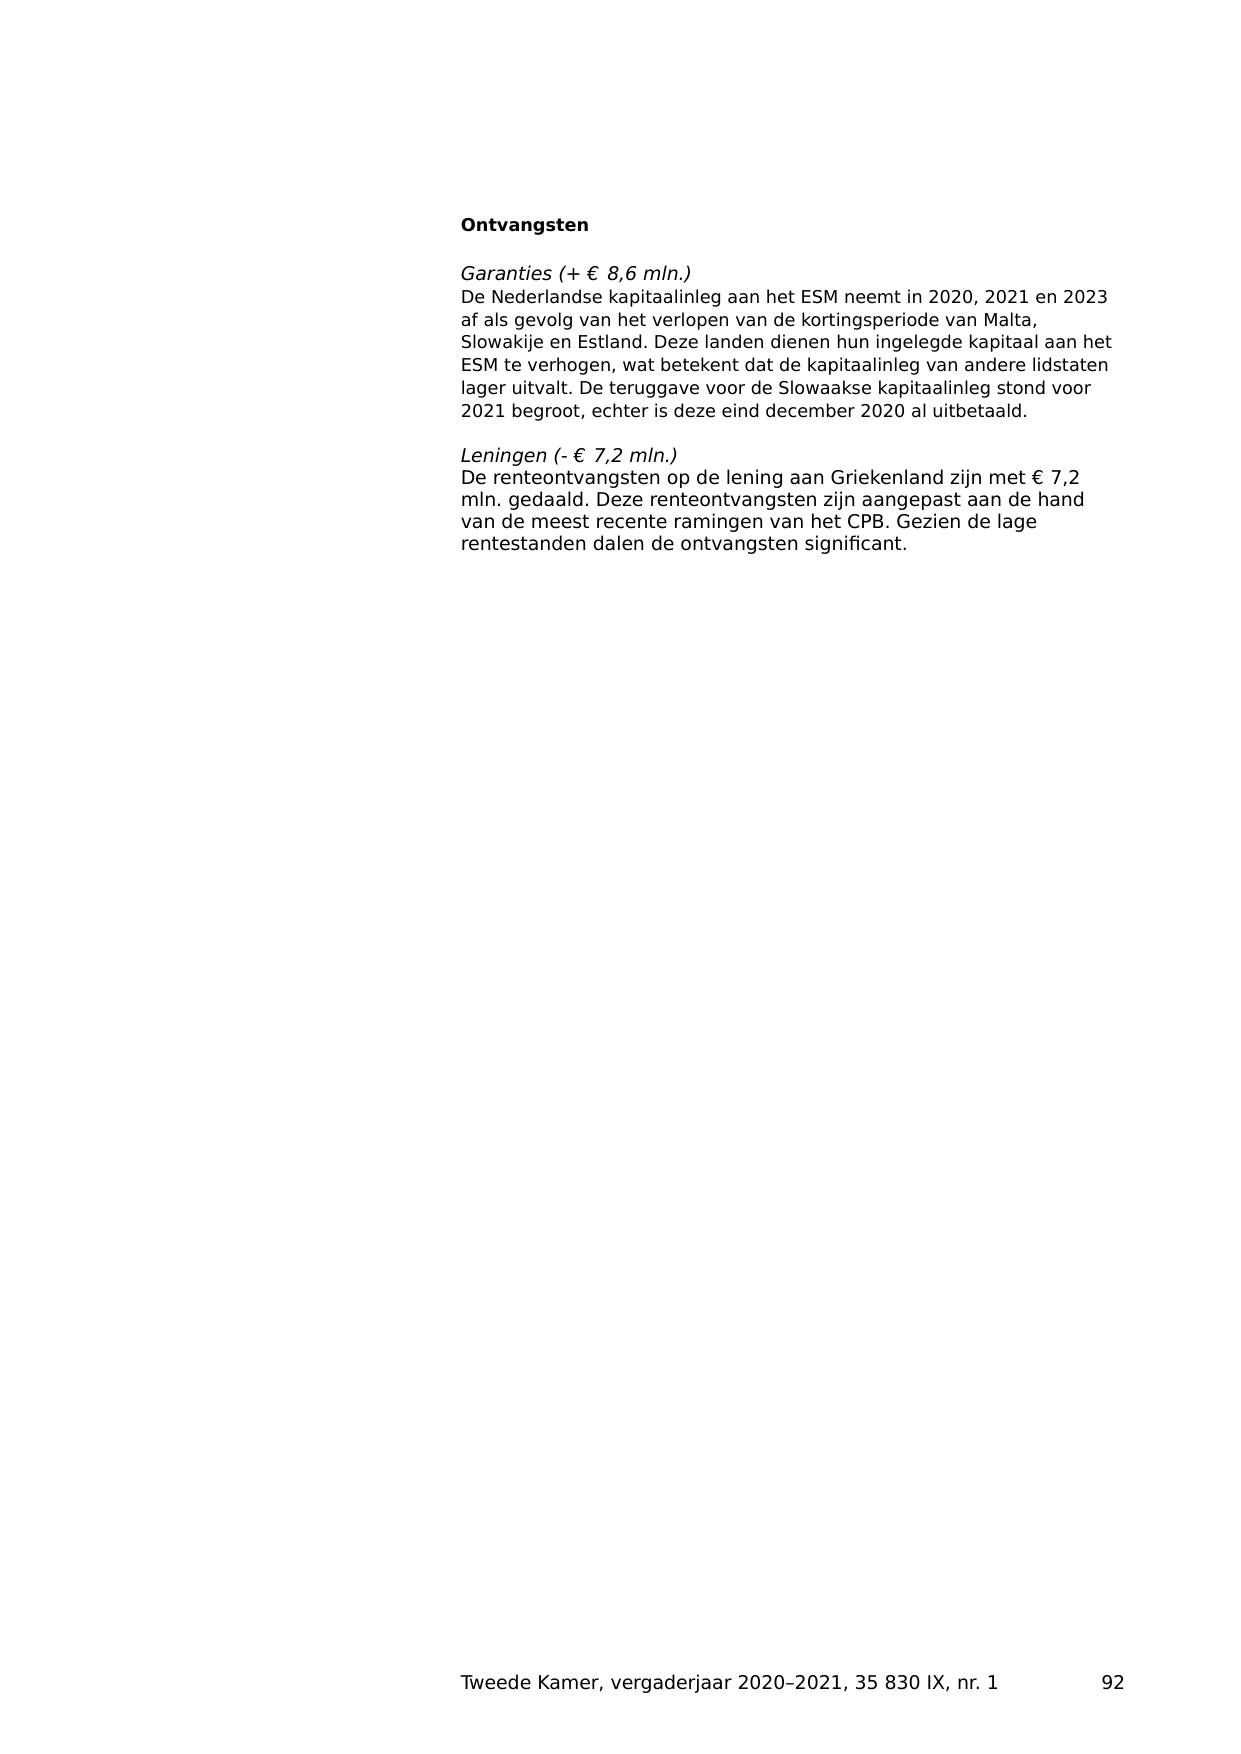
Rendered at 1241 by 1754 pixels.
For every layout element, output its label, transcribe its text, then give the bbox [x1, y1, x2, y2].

text Ontvangsten [461, 213, 1125, 236]
text Leningen (- € 7,2 mln.) [461, 445, 1125, 467]
text Garanties (+ € 8,6 mln.) [461, 263, 1125, 285]
text De renteontvangsten op de lening aan Griekenland zijn met € 7,2 mln. gedaald. Deze renteontvangsten zijn aangepast aan de hand van de meest recente ramingen van het CPB. Gezien de lage rentestanden dalen de ontvangsten significant. [461, 467, 1125, 555]
text De Nederlandse kapitaalinleg aan het ESM neemt in 2020, 2021 en 2023 af als gevolg van het verlopen van de kortingsperiode van Malta, Slowakije en Estland. Deze landen dienen hun ingelegde kapitaal aan het ESM te verhogen, wat betekent dat de kapitaalinleg van andere lidstaten lager uitvalt. De teruggave voor de Slowaakse kapitaalinleg stond voor 2021 begroot, echter is deze eind december 2020 al uitbetaald. [461, 285, 1125, 422]
